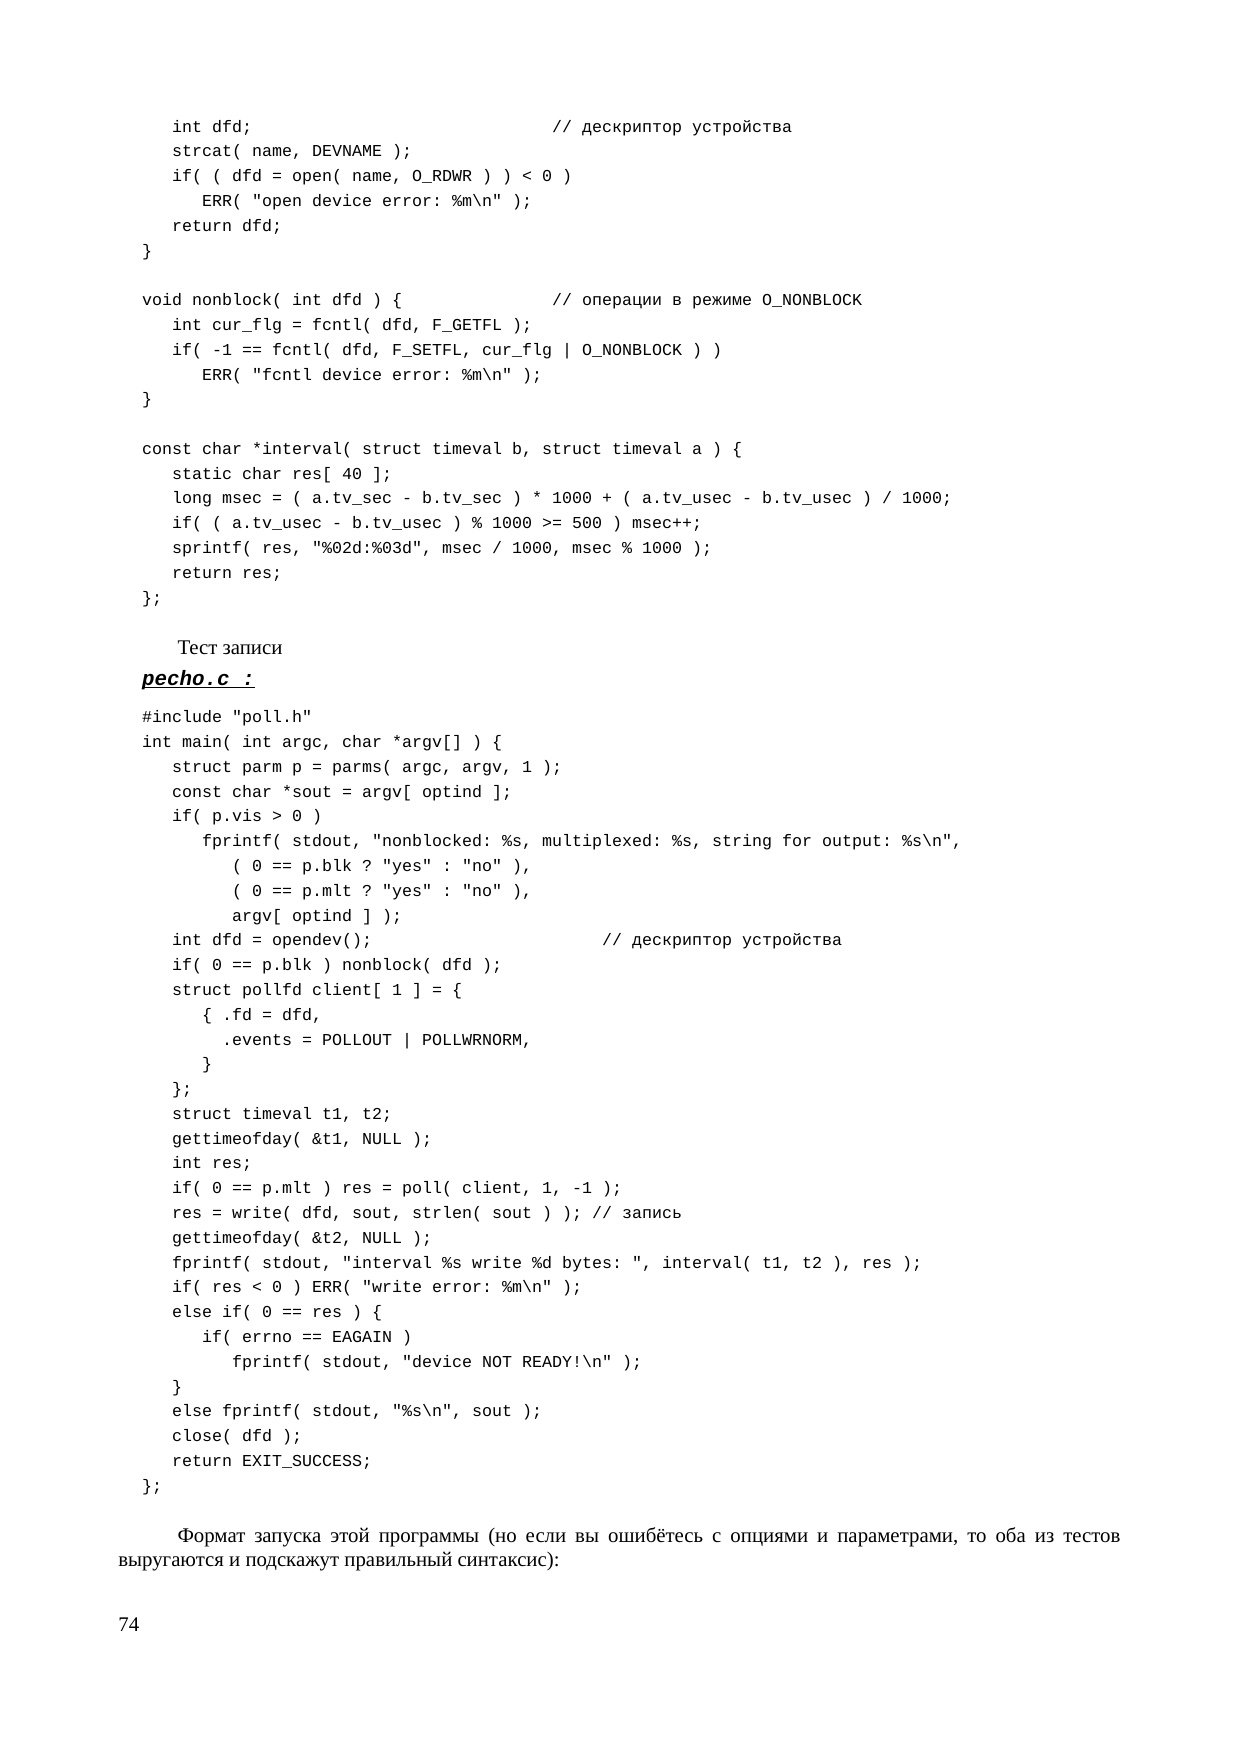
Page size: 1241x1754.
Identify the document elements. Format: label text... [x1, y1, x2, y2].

text else if( 0 == res ) { [142, 1304, 1122, 1323]
text Формат запуска этой программы (но если вы ошибётесь с опциями и параметрами, то оба из тестов выругаются и подскажут правильный синтаксис): [118, 1523, 1122, 1571]
text } [142, 391, 1122, 410]
text gettimeofday( &t1, NULL ); [142, 1130, 1122, 1149]
text ( 0 == p.mlt ? "yes" : "no" ), [142, 882, 1122, 901]
text struct parm p = parms( argc, argv, 1 ); [142, 758, 1122, 777]
text } [142, 1056, 1122, 1075]
text }; [142, 1081, 1122, 1099]
text int res; [142, 1155, 1122, 1174]
text Тест записи [118, 634, 1122, 659]
text else fprintf( stdout, "%s\n", sout ); [142, 1403, 1122, 1422]
text }; [142, 1477, 1122, 1496]
text long msec = ( a.tv_sec - b.tv_sec ) * 1000 + ( a.tv_usec - b.tv_usec ) / 1000; [142, 490, 1122, 509]
text int dfd = opendev(); // дескриптор устройства [142, 932, 1122, 951]
text return res; [142, 564, 1122, 583]
text close( dfd ); [142, 1428, 1122, 1447]
text int dfd; // дескриптор устройства [142, 118, 1122, 137]
text if( ( dfd = open( name, O_RDWR ) ) < 0 ) [142, 168, 1122, 187]
text if( -1 == fcntl( dfd, F_SETFL, cur_flg | O_NONBLOCK ) ) [142, 341, 1122, 360]
text } [142, 1378, 1122, 1397]
text return dfd; [142, 217, 1122, 236]
text }; [142, 589, 1122, 608]
text if( 0 == p.mlt ) res = poll( client, 1, -1 ); [142, 1180, 1122, 1199]
text { .fd = dfd, [142, 1006, 1122, 1025]
text ERR( "fcntl device error: %m\n" ); [142, 366, 1122, 385]
text return EXIT_SUCCESS; [142, 1453, 1122, 1471]
text int main( int argc, char *argv[] ) { [142, 734, 1122, 752]
text static char res[ 40 ]; [142, 465, 1122, 484]
text fprintf( stdout, "interval %s write %d bytes: ", interval( t1, t2 ), res ); [142, 1254, 1122, 1273]
text argv[ optind ] ); [142, 907, 1122, 926]
text if( 0 == p.blk ) nonblock( dfd ); [142, 957, 1122, 976]
text struct timeval t1, t2; [142, 1106, 1122, 1124]
text ERR( "open device error: %m\n" ); [142, 192, 1122, 211]
text const char *interval( struct timeval b, struct timeval a ) { [142, 440, 1122, 459]
text int cur_flg = fcntl( dfd, F_GETFL ); [142, 316, 1122, 335]
text ( 0 == p.blk ? "yes" : "no" ), [142, 858, 1122, 876]
text fprintf( stdout, "nonblocked: %s, multiplexed: %s, string for output: %s\n", [142, 833, 1122, 852]
text struct pollfd client[ 1 ] = { [142, 982, 1122, 1000]
text } [142, 242, 1122, 261]
text if( ( a.tv_usec - b.tv_usec ) % 1000 >= 500 ) msec++; [142, 515, 1122, 534]
text res = write( dfd, sout, strlen( sout ) ); // запись [142, 1205, 1122, 1223]
text #include "poll.h" [142, 709, 1122, 728]
text .events = POLLOUT | POLLWRNORM, [142, 1031, 1122, 1050]
text gettimeofday( &t2, NULL ); [142, 1229, 1122, 1248]
text void nonblock( int dfd ) { // операции в режиме O_NONBLOCK [142, 292, 1122, 311]
text const char *sout = argv[ optind ]; [142, 783, 1122, 802]
text if( errno == EAGAIN ) [142, 1329, 1122, 1347]
text sprintf( res, "%02d:%03d", msec / 1000, msec % 1000 ); [142, 539, 1122, 558]
text if( res < 0 ) ERR( "write error: %m\n" ); [142, 1279, 1122, 1298]
text if( p.vis > 0 ) [142, 808, 1122, 827]
text pecho.c : [142, 667, 1122, 691]
text fprintf( stdout, "device NOT READY!\n" ); [142, 1353, 1122, 1372]
text strcat( name, DEVNAME ); [142, 143, 1122, 162]
